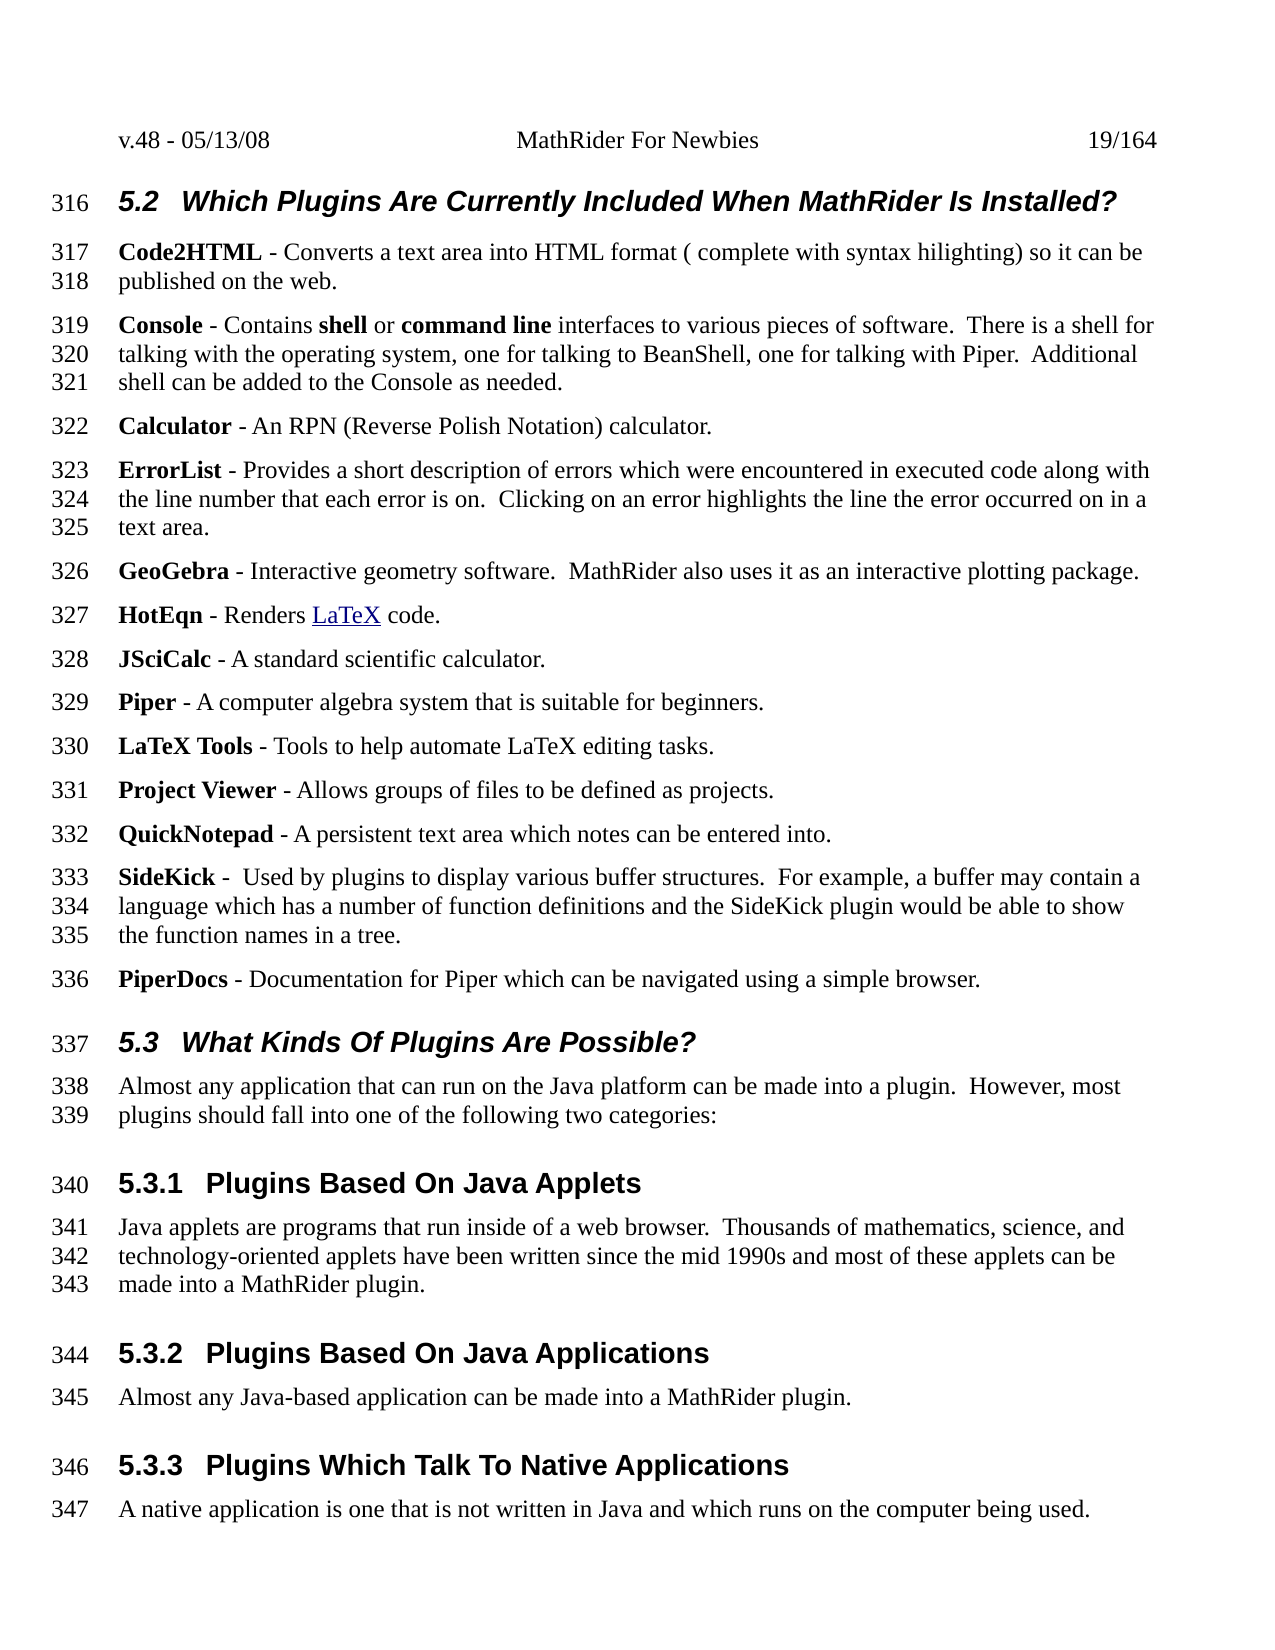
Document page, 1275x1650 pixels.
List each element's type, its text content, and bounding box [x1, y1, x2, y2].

text GeoGebra - Interactive geometry software. MathRider also uses it as an interactive plotting package. [118, 556, 1157, 585]
text Code2HTML - Converts a text area into HTML format ( complete with syntax hilighting) so it can be published on the web. [118, 237, 1157, 295]
subtitle Plugins Based On Java Applets [118, 1166, 1157, 1199]
text Console - Contains shell or command line interfaces to various pieces of software. There is a shell for talking with the operating system, one for talking to BeanShell, one for talking with Piper. Additional shell can be added to the Console as needed. [118, 310, 1157, 396]
subtitle Which Plugins Are Currently Included When MathRider Is Installed? [118, 184, 1157, 217]
text QuickNotepad - A persistent text area which notes can be entered into. [118, 819, 1157, 847]
text LaTeX Tools - Tools to help automate LaTeX editing tasks. [118, 731, 1157, 760]
text HotEqn - Renders LaTeX code. [118, 600, 1157, 629]
text JSciCalc - A standard scientific calculator. [118, 644, 1157, 672]
text A native application is one that is not written in Java and which runs on the computer being used. [118, 1494, 1157, 1523]
text Project Viewer - Allows groups of files to be defined as projects. [118, 775, 1157, 804]
text Java applets are programs that run inside of a web browser. Thousands of mathematics, science, and technology-oriented applets have been written since the mid 1990s and most of these applets can be made into a MathRider plugin. [118, 1212, 1157, 1298]
text Calculator - An RPN (Reverse Polish Notation) calculator. [118, 411, 1157, 440]
subtitle Plugins Based On Java Applications [118, 1336, 1157, 1369]
text Piper - A computer algebra system that is suitable for beginners. [118, 687, 1157, 716]
text ErrorList - Provides a short description of errors which were encountered in executed code along with the line number that each error is on. Clicking on an error highlights the line the error occurred on in a text area. [118, 455, 1157, 541]
text PiperDocs - Documentation for Piper which can be navigated using a simple browser. [118, 964, 1157, 992]
text SideKick - Used by plugins to display various buffer structures. For example, a buffer may contain a language which has a number of function definitions and the SideKick plugin would be able to show the function names in a tree. [118, 862, 1157, 949]
subtitle Plugins Which Talk To Native Applications [118, 1448, 1157, 1482]
subtitle What Kinds Of Plugins Are Possible? [118, 1025, 1157, 1058]
text Almost any application that can run on the Java platform can be made into a plugin. However, most plugins should fall into one of the following two categories: [118, 1071, 1157, 1128]
text Almost any Java-based application can be made into a MathRider plugin. [118, 1382, 1157, 1411]
